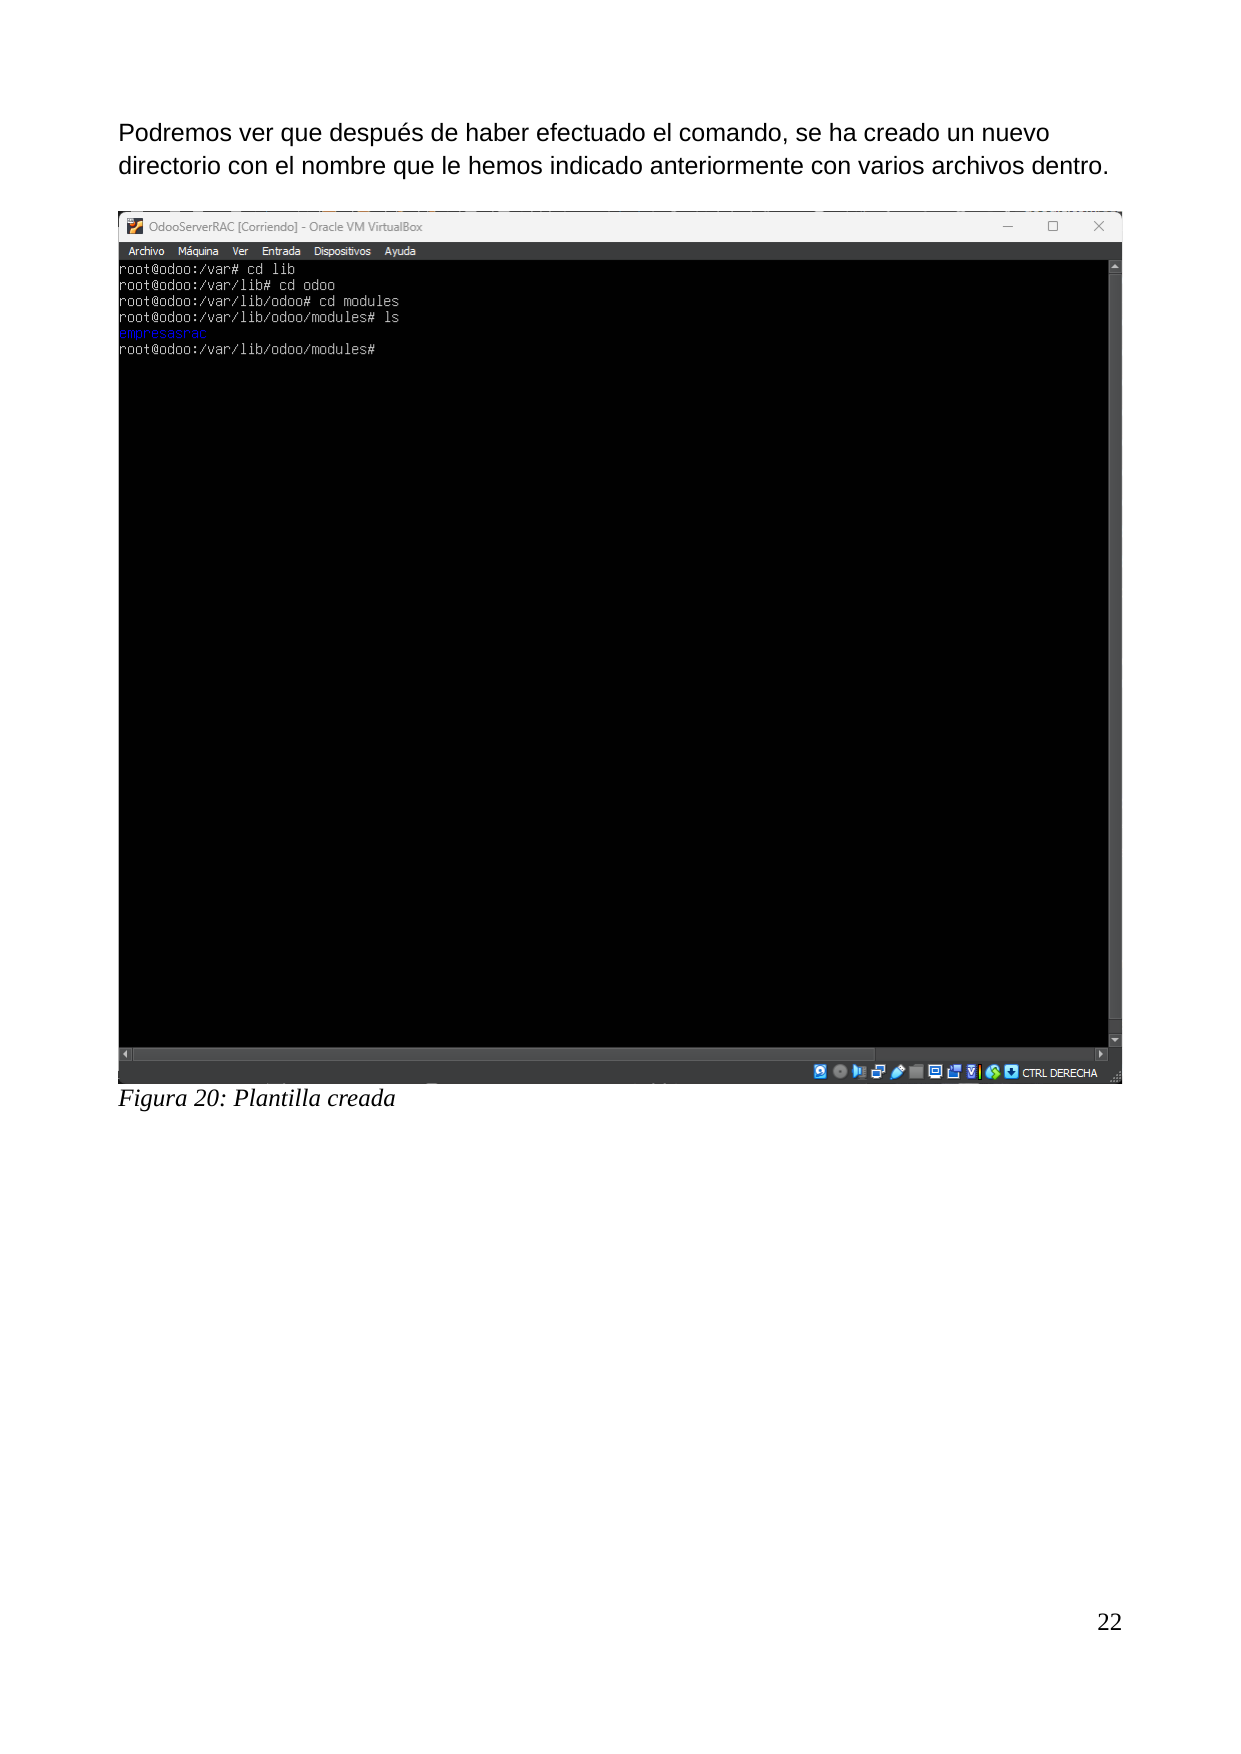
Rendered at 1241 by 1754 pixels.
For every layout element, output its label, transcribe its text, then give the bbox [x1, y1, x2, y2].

picture [118, 211, 1123, 1084]
text Figura 20: Plantilla creada [118, 1084, 1122, 1112]
text Podremos ver que después de haber efectuado el comando, se ha creado un nuevo directorio con el nombre que le hemos indicado anteriormente con varios archivos dentro. [118, 118, 1122, 180]
